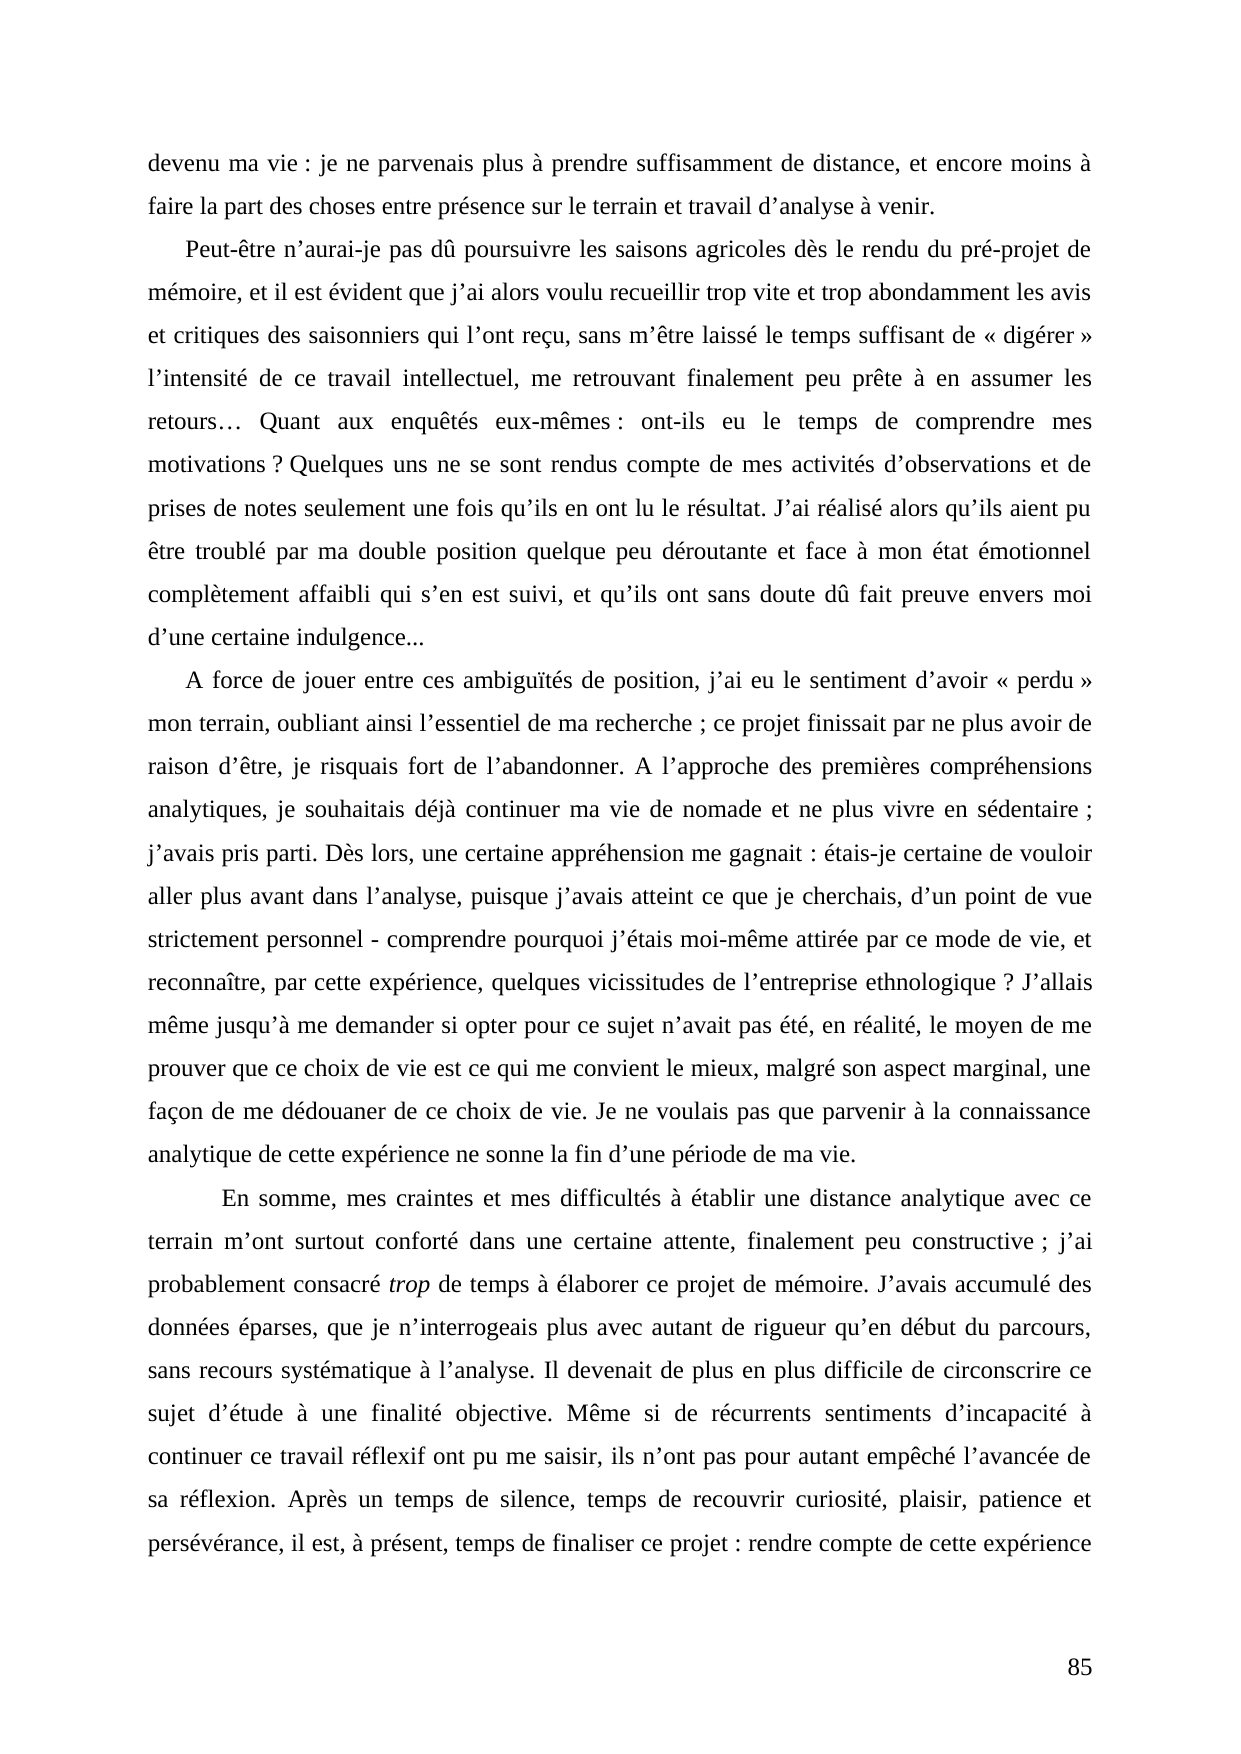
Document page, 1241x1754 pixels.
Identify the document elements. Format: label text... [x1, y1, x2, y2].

text Peut-être n’aurai-je pas dû poursuivre les saisons agricoles dès le rendu du pré-projet de mémoire, et il est évident que j’ai alors voulu recueillir trop vite et trop abondamment les avis et critiques des saisonniers qui l’ont reçu, sans m’être laissé le temps suffisant de « digérer » l’intensité de ce travail intellectuel, me retrouvant finalement peu prête à en assumer les retours… Quant aux enquêtés eux-mêmes : ont-ils eu le temps de comprendre mes motivations ? Quelques uns ne se sont rendus compte de mes activités d’observations et de prises de notes seulement une fois qu’ils en ont lu le résultat. J’ai réalisé alors qu’ils aient pu être troublé par ma double position quelque peu déroutante et face à mon état émotionnel complètement affaibli qui s’en est suivi, et qu’ils ont sans doute dû fait preuve envers moi d’une certaine indulgence... [148, 234, 1093, 651]
text devenu ma vie : je ne parvenais plus à prendre suffisamment de distance, et encore moins à faire la part des choses entre présence sur le terrain et travail d’analyse à venir. [148, 148, 1093, 219]
text A force de jouer entre ces ambiguïtés de position, j’ai eu le sentiment d’avoir « perdu » mon terrain, oubliant ainsi l’essentiel de ma recherche ; ce projet finissait par ne plus avoir de raison d’être, je risquais fort de l’abandonner. A l’approche des premières compréhensions analytiques, je souhaitais déjà continuer ma vie de nomade et ne plus vivre en sédentaire ; j’avais pris parti. Dès lors, une certaine appréhension me gagnait : étais-je certaine de vouloir aller plus avant dans l’analyse, puisque j’avais atteint ce que je cherchais, d’un point de vue strictement personnel - comprendre pourquoi j’étais moi-même attirée par ce mode de vie, et reconnaître, par cette expérience, quelques vicissitudes de l’entreprise ethnologique ? J’allais même jusqu’à me demander si opter pour ce sujet n’avait pas été, en réalité, le moyen de me prouver que ce choix de vie est ce qui me convient le mieux, malgré son aspect marginal, une façon de me dédouaner de ce choix de vie. Je ne voulais pas que parvenir à la connaissance analytique de cette expérience ne sonne la fin d’une période de ma vie. [148, 665, 1093, 1168]
text En somme, mes craintes et mes difficultés à établir une distance analytique avec ce terrain m’ont surtout conforté dans une certaine attente, finalement peu constructive ; j’ai probablement consacré trop de temps à élaborer ce projet de mémoire. J’avais accumulé des données éparses, que je n’interrogeais plus avec autant de rigueur qu’en début du parcours, sans recours systématique à l’analyse. Il devenait de plus en plus difficile de circonscrire ce sujet d’étude à une finalité objective. Même si de récurrents sentiments d’incapacité à continuer ce travail réflexif ont pu me saisir, ils n’ont pas pour autant empêché l’avancée de sa réflexion. Après un temps de silence, temps de recouvrir curiosité, plaisir, patience et persévérance, il est, à présent, temps de finaliser ce projet : rendre compte de cette expérience [148, 1183, 1093, 1556]
